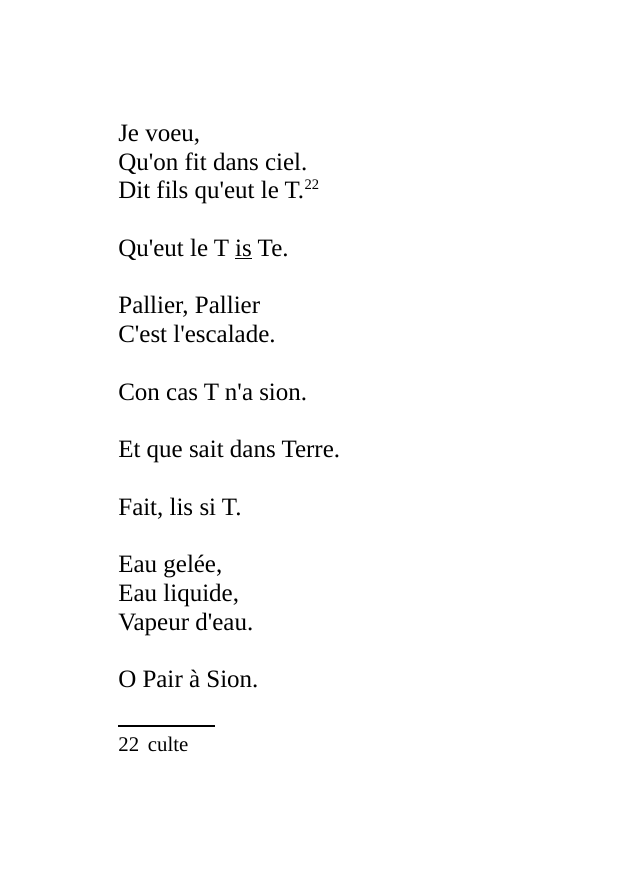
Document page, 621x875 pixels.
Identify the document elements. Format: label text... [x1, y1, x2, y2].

text Con cas T n'a sion. [118, 377, 502, 406]
text Dit fils qu'eut le T. [118, 176, 502, 204]
text Vapeur d'eau. [118, 607, 502, 636]
text O Pair à Sion. [118, 664, 502, 693]
text Fait, lis si T. [118, 492, 502, 521]
text Eau gelée, [118, 549, 502, 578]
text Qu'on fit dans ciel. [118, 147, 502, 176]
text Qu'eut le T is Te. [118, 233, 502, 262]
text C'est l'escalade. [118, 319, 502, 348]
text Je voeu, [118, 118, 502, 147]
text Eau liquide, [118, 578, 502, 607]
text culte [118, 732, 502, 756]
text Et que sait dans Terre. [118, 434, 502, 463]
text Pallier, Pallier [118, 291, 502, 319]
